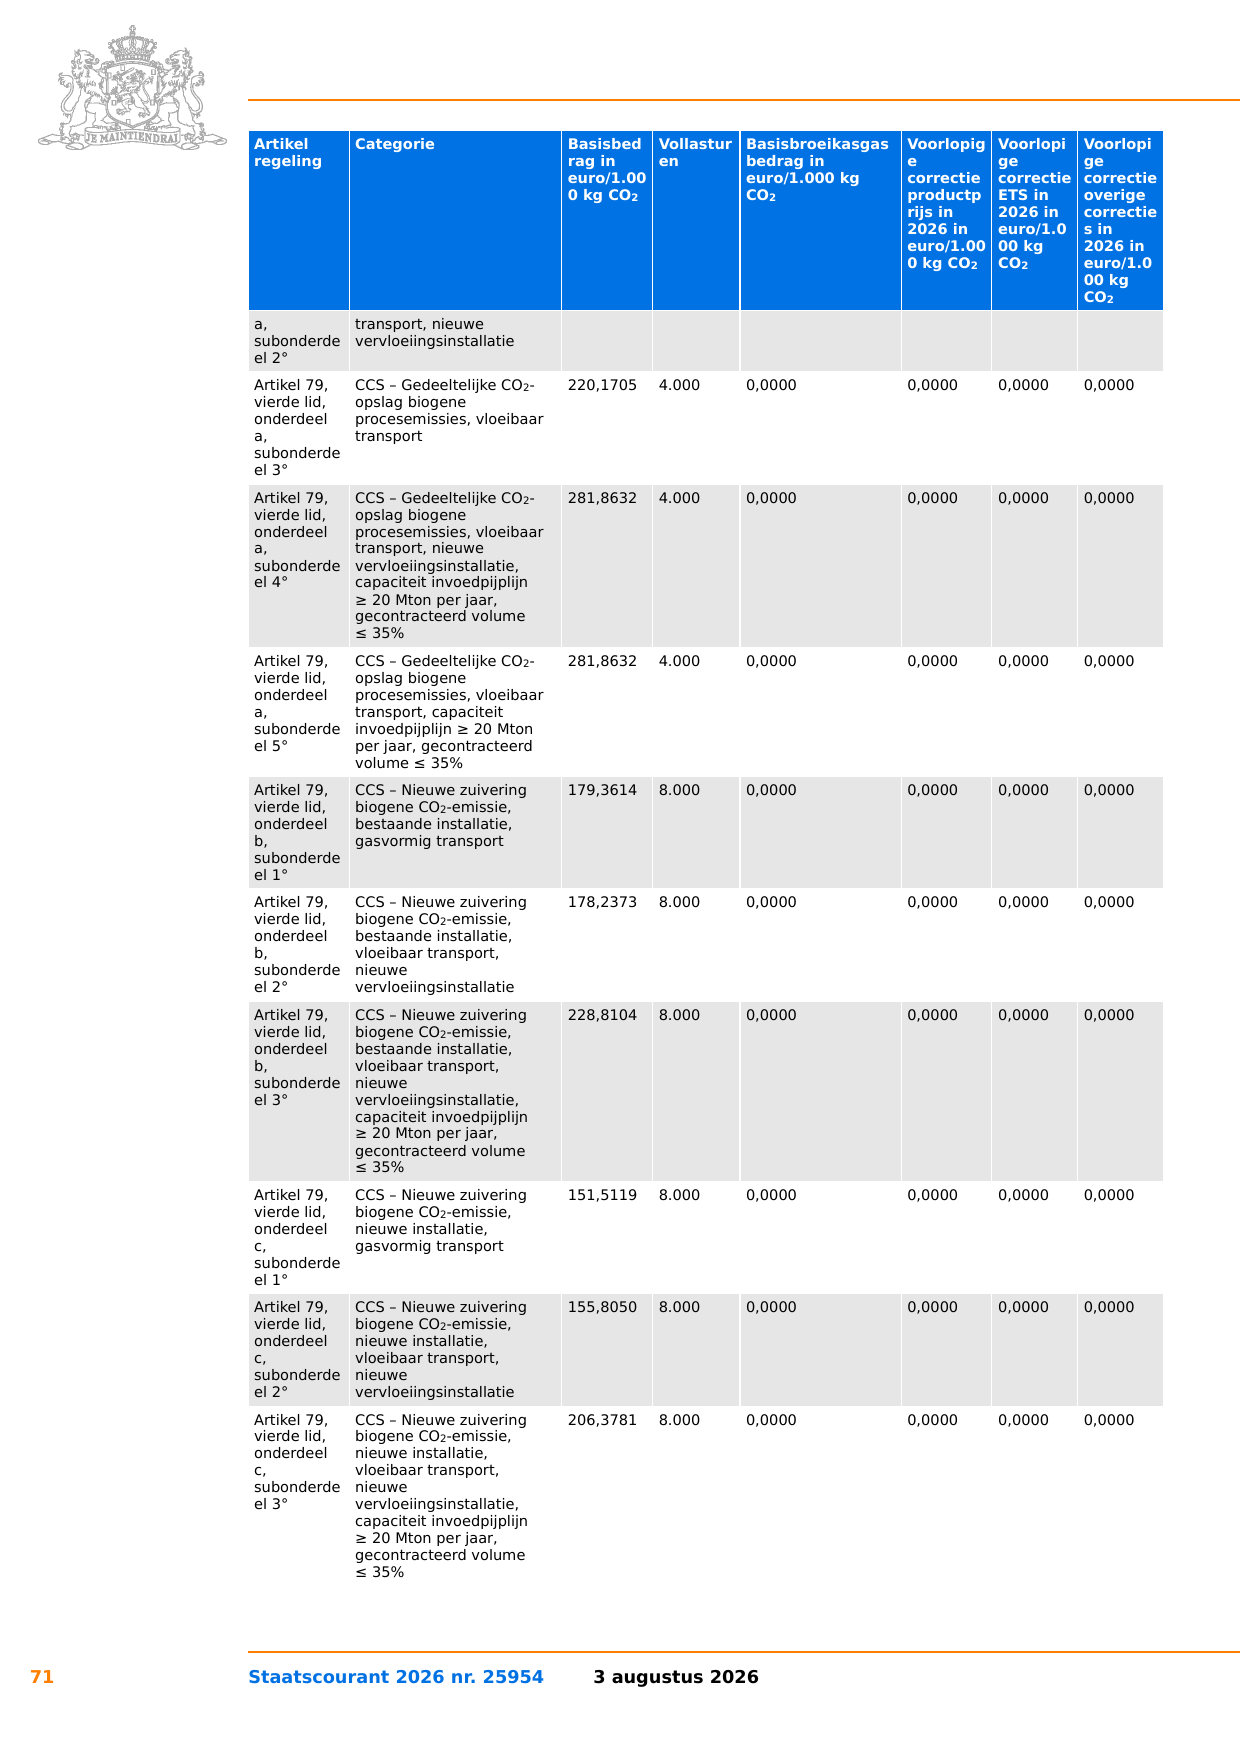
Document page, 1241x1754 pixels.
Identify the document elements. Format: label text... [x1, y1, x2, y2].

table_cell [992, 311, 1077, 371]
table_cell 0,0000 [902, 1294, 991, 1406]
table_cell 0,0000 [1078, 777, 1163, 888]
table_cell 0,0000 [741, 1294, 901, 1406]
table_cell 0,0000 [992, 485, 1077, 647]
table_cell CCS – Nieuwe zuivering biogene CO2-emissie, bestaande installatie, vloeibaar transport, nieuwe vervloeiingsinstallatie [350, 890, 561, 1001]
table_cell [653, 311, 739, 371]
table_cell Artikel 79, vierde lid, onderdeel b, subonderdeel 3° [249, 1002, 349, 1181]
table_cell 0,0000 [902, 1182, 991, 1293]
table_cell a, subonderdeel 2° [249, 311, 349, 371]
table_cell 0,0000 [1078, 1294, 1163, 1406]
table_cell 0,0000 [992, 890, 1077, 1001]
table_cell [562, 311, 652, 371]
table_cell 206,3781 [562, 1407, 652, 1586]
table_cell CCS – Nieuwe zuivering biogene CO2-emissie, nieuwe installatie, vloeibaar transport, nieuwe vervloeiingsinstallatie, capaciteit invoedpijplijn ≥ 20 Mton per jaar, gecontracteerd volume ≤ 35% [350, 1407, 561, 1586]
table_header Vollasturen [653, 131, 739, 310]
table_cell 0,0000 [992, 1002, 1077, 1181]
table_cell 0,0000 [1078, 485, 1163, 647]
table_cell CCS – Nieuwe zuivering biogene CO2-emissie, nieuwe installatie, gasvormig transport [350, 1182, 561, 1293]
table_cell [741, 311, 901, 371]
table_cell 0,0000 [1078, 373, 1163, 484]
table_cell 0,0000 [992, 1182, 1077, 1293]
table_cell CCS – Gedeeltelijke CO2-opslag biogene procesemissies, vloeibaar transport, nieuwe vervloeiingsinstallatie, capaciteit invoedpijplijn ≥ 20 Mton per jaar, gecontracteerd volume ≤ 35% [350, 485, 561, 647]
table_cell 0,0000 [741, 890, 901, 1001]
table_header Basisbedrag in euro/1.000 kg CO2 [562, 131, 652, 310]
table_cell 0,0000 [992, 777, 1077, 888]
table_cell 0,0000 [902, 485, 991, 647]
table_cell 220,1705 [562, 373, 652, 484]
table_cell 0,0000 [741, 485, 901, 647]
table_header Voorlopige correctie productprijs in 2026 in euro/1.000 kg CO2 [902, 131, 991, 310]
table_cell 179,3614 [562, 777, 652, 888]
table_cell 8.000 [653, 1294, 739, 1406]
table_cell 0,0000 [992, 373, 1077, 484]
table_cell 228,8104 [562, 1002, 652, 1181]
table_cell 8.000 [653, 890, 739, 1001]
table_cell CCS – Nieuwe zuivering biogene CO2-emissie, nieuwe installatie, vloeibaar transport, nieuwe vervloeiingsinstallatie [350, 1294, 561, 1406]
table_cell 0,0000 [741, 1002, 901, 1181]
table_header Categorie [350, 131, 561, 310]
table_cell 0,0000 [741, 648, 901, 776]
table_cell 8.000 [653, 777, 739, 888]
table_cell 8.000 [653, 1182, 739, 1293]
table_cell 0,0000 [902, 648, 991, 776]
table_cell 0,0000 [1078, 890, 1163, 1001]
table_cell 281,8632 [562, 648, 652, 776]
table_cell 0,0000 [1078, 648, 1163, 776]
table_cell 8.000 [653, 1407, 739, 1586]
table_cell 0,0000 [902, 1002, 991, 1181]
table_cell 0,0000 [741, 373, 901, 484]
table_cell 0,0000 [741, 1182, 901, 1293]
table_cell Artikel 79, vierde lid, onderdeel c, subonderdeel 1° [249, 1182, 349, 1293]
table_cell 151,5119 [562, 1182, 652, 1293]
table_cell Artikel 79, vierde lid, onderdeel b, subonderdeel 2° [249, 890, 349, 1001]
table_cell 0,0000 [992, 1407, 1077, 1586]
table_cell 0,0000 [902, 890, 991, 1001]
table_cell 0,0000 [992, 648, 1077, 776]
table_cell 0,0000 [902, 777, 991, 888]
table_cell 281,8632 [562, 485, 652, 647]
table_cell Artikel 79, vierde lid, onderdeel c, subonderdeel 3° [249, 1407, 349, 1586]
table_header Voorlopige correctie ETS in 2026 in euro/1.000 kg CO2 [992, 131, 1077, 310]
table_cell 0,0000 [1078, 1407, 1163, 1586]
table_cell 0,0000 [741, 777, 901, 888]
table_cell 0,0000 [992, 1294, 1077, 1406]
table_cell CCS – Nieuwe zuivering biogene CO2-emissie, bestaande installatie, gasvormig transport [350, 777, 561, 888]
table_cell Artikel 79, vierde lid, onderdeel b, subonderdeel 1° [249, 777, 349, 888]
table_cell CCS – Gedeeltelijke CO2-opslag biogene procesemissies, vloeibaar transport, capaciteit invoedpijplijn ≥ 20 Mton per jaar, gecontracteerd volume ≤ 35% [350, 648, 561, 776]
table_cell 155,8050 [562, 1294, 652, 1406]
table_cell 4.000 [653, 485, 739, 647]
table_cell 178,2373 [562, 890, 652, 1001]
table_header Basisbroeikasgasbedrag in euro/1.000 kg CO2 [741, 131, 901, 310]
table_cell 0,0000 [902, 373, 991, 484]
table_header Voorlopige correctie overige correcties in 2026 in euro/1.000 kg CO2 [1078, 131, 1163, 310]
table_cell Artikel 79, vierde lid, onderdeel a, subonderdeel 4° [249, 485, 349, 647]
table_cell [1078, 311, 1163, 371]
table_cell 0,0000 [1078, 1182, 1163, 1293]
table_cell Artikel 79, vierde lid, onderdeel c, subonderdeel 2° [249, 1294, 349, 1406]
picture [38, 25, 227, 150]
table_cell 0,0000 [902, 1407, 991, 1586]
table_cell Artikel 79, vierde lid, onderdeel a, subonderdeel 5° [249, 648, 349, 776]
table_cell 4.000 [653, 648, 739, 776]
table_header Artikel regeling [249, 131, 349, 310]
table_cell 0,0000 [1078, 1002, 1163, 1181]
table_cell Artikel 79, vierde lid, onderdeel a, subonderdeel 3° [249, 373, 349, 484]
table_cell 8.000 [653, 1002, 739, 1181]
table_cell transport, nieuwe vervloeiingsinstallatie [350, 311, 561, 371]
table_cell CCS – Nieuwe zuivering biogene CO2-emissie, bestaande installatie, vloeibaar transport, nieuwe vervloeiingsinstallatie, capaciteit invoedpijplijn ≥ 20 Mton per jaar, gecontracteerd volume ≤ 35% [350, 1002, 561, 1181]
table_cell 0,0000 [741, 1407, 901, 1586]
table_cell [902, 311, 991, 371]
table_cell 4.000 [653, 373, 739, 484]
table_cell CCS – Gedeeltelijke CO2-opslag biogene procesemissies, vloeibaar transport [350, 373, 561, 484]
